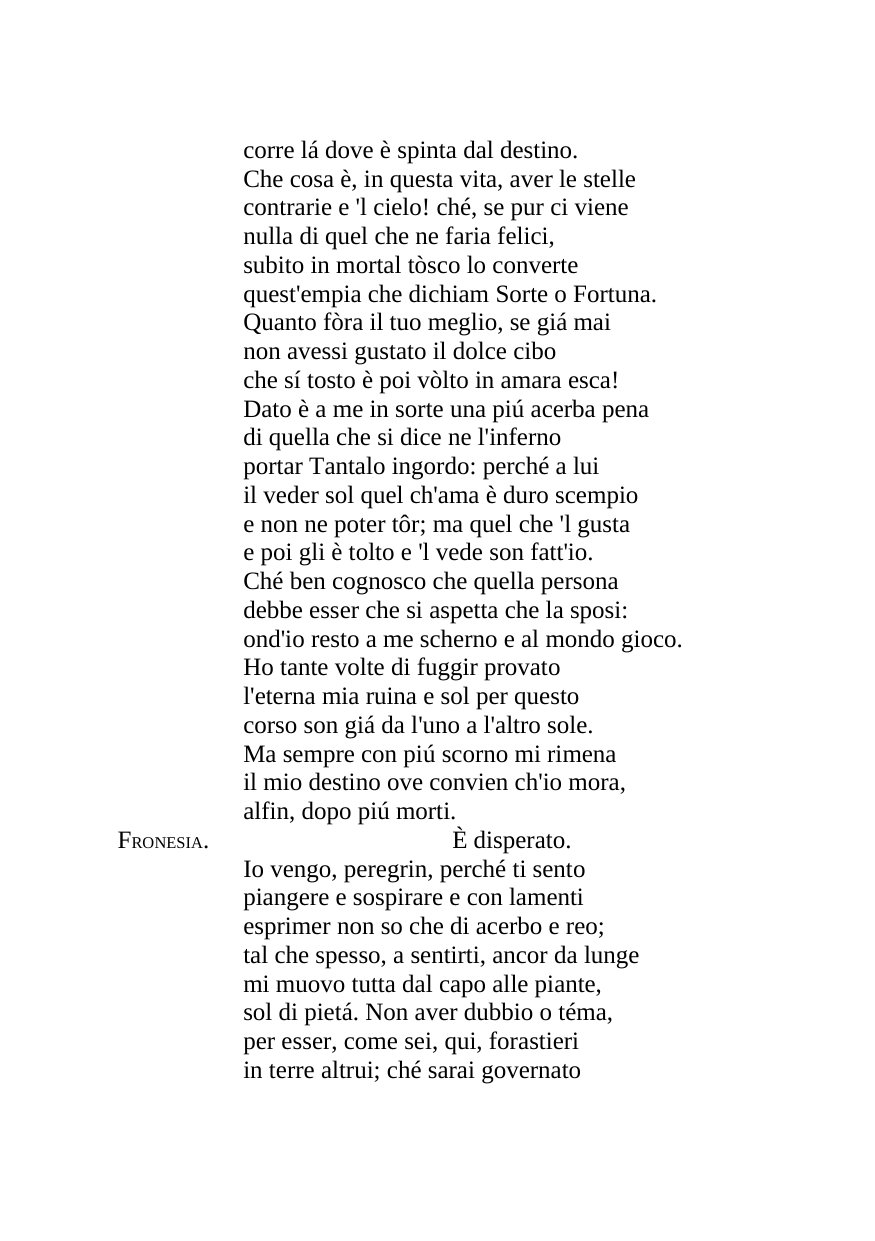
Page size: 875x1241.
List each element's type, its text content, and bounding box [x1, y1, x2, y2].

table_header corre lá dove è spinta dal destino. Che cosa è, in questa vita, aver le stelle contrarie e 'l cielo! ché, se pur ci viene nulla di quel che ne faria felici, subito in mortal tòsco lo converte quest'empia che dichiam Sorte o Fortuna. Quanto fòra il tuo meglio, se giá mai non avessi gustato il dolce cibo che sí tosto è poi vòlto in amara esca! Dato è a me in sorte una piú acerba pena di quella che si dice ne l'inferno portar Tantalo ingordo: perché a lui il veder sol quel ch'ama è duro scempio e non ne poter tôr; ma quel che 'l gusta e poi gli è tolto e 'l vede son fatt'io. Ché ben cognosco che quella persona debbe esser che si aspetta che la sposi: ond'io resto a me scherno e al mondo gioco. Ho tante volte di fuggir provato l'eterna mia ruina e sol per questo corso son giá da l'uno a l'altro sole. Ma sempre con piú scorno mi rimena il mio destino ove convien ch'io mora, alfin, dopo piú morti. [232, 135, 768, 825]
table_cell È disperato. Io vengo, peregrin, perché ti sento piangere e sospirare e con lamenti esprimer non so che di acerbo e reo; tal che spesso, a sentirti, ancor da lunge mi muovo tutta dal capo alle piante, sol di pietá. Non aver dubbio o téma, per esser, come sei, qui, forastieri in terre altrui; ché sarai governato [232, 825, 768, 1084]
table_header [106, 135, 232, 825]
table_cell Fronesia. [106, 825, 232, 1084]
